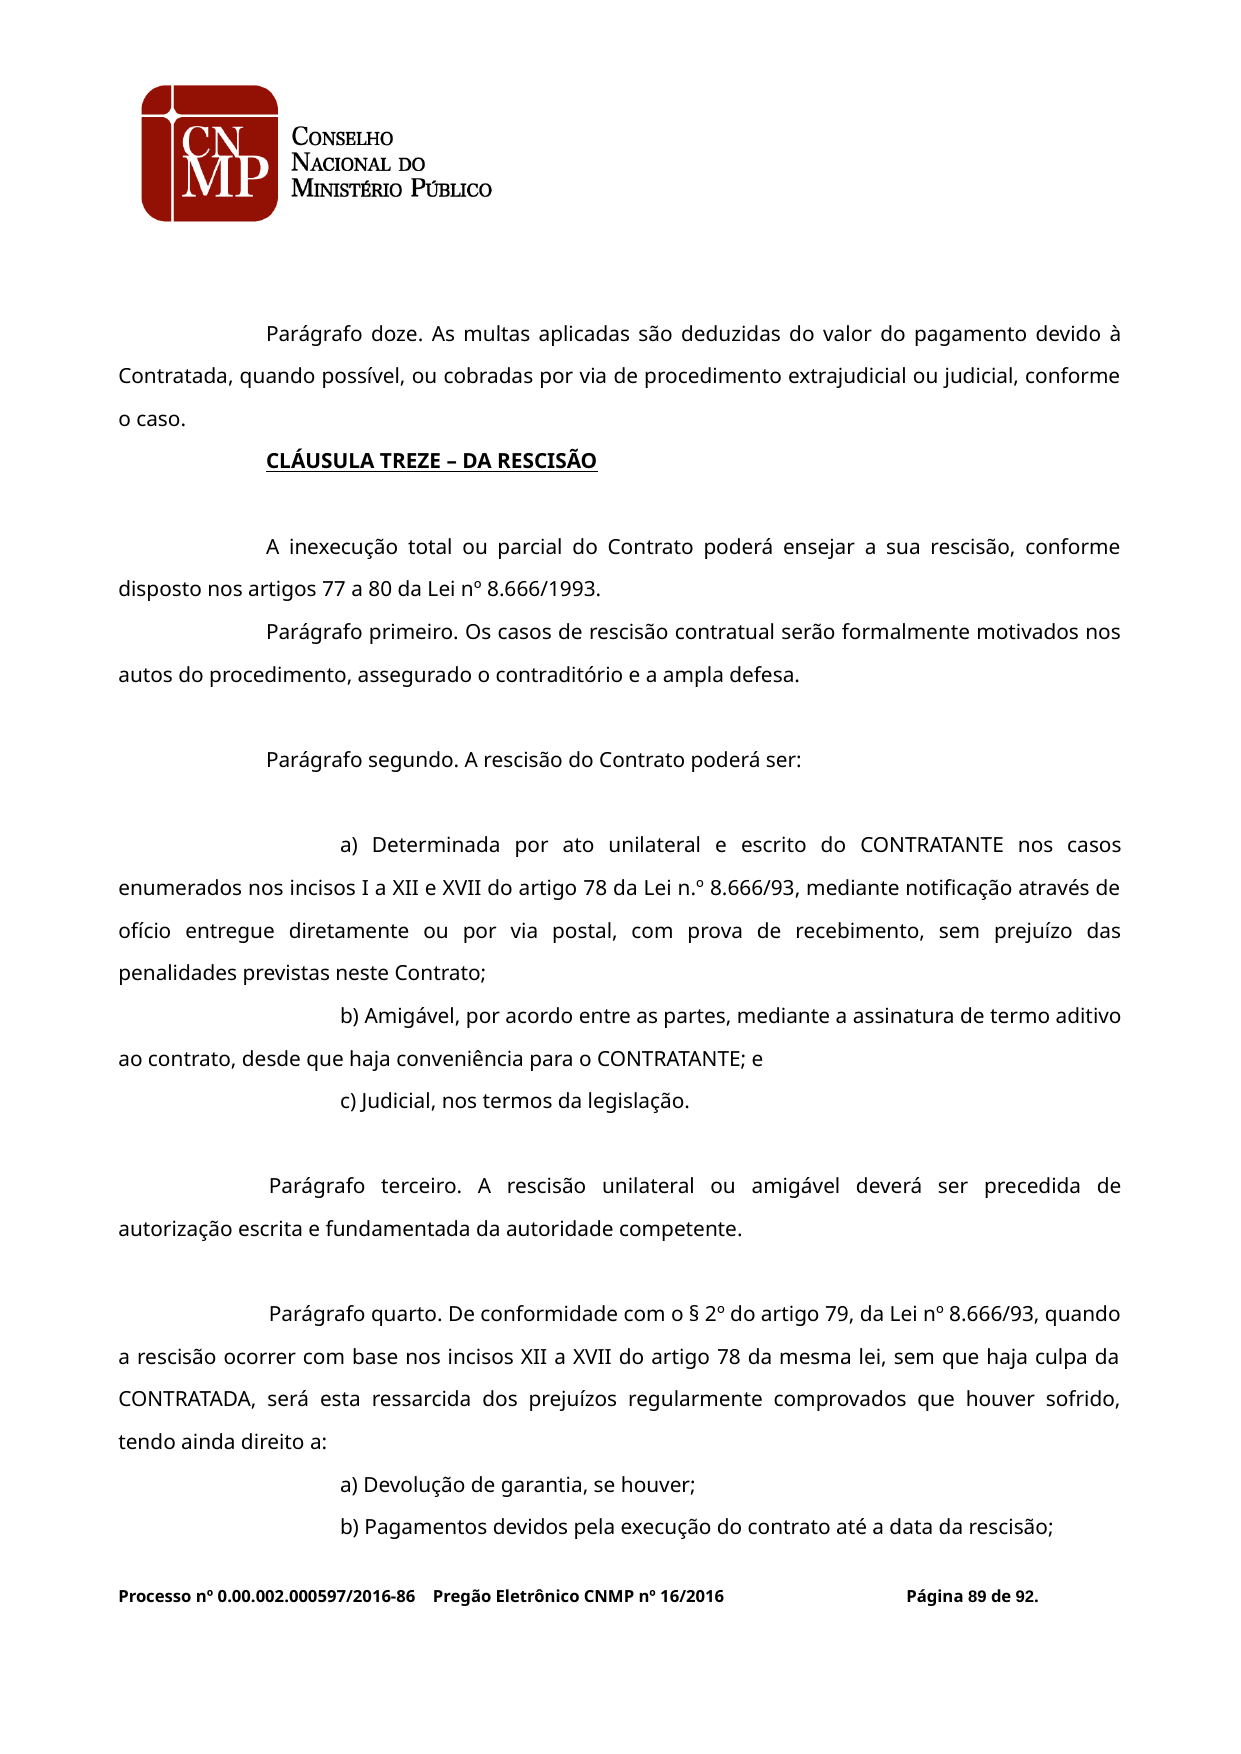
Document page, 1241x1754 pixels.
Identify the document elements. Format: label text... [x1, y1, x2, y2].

text Parágrafo terceiro. A rescisão unilateral ou amigável deverá ser precedida de autorização escrita e fundamentada da autoridade competente. [118, 1171, 1122, 1242]
text c) Judicial, nos termos da legislação. [118, 1086, 1122, 1115]
text Parágrafo primeiro. Os casos de rescisão contratual serão formalmente motivados nos autos do procedimento, assegurado o contraditório e a ampla defesa. [118, 617, 1122, 688]
text a) Determinada por ato unilateral e escrito do CONTRATANTE nos casos enumerados nos incisos I a XII e XVII do artigo 78 da Lei n.º 8.666/93, mediante notificação através de ofício entregue diretamente ou por via postal, com prova de recebimento, sem prejuízo das penalidades previstas neste Contrato; [118, 831, 1122, 987]
picture [118, 63, 507, 243]
text b) Amigável, por acordo entre as partes, mediante a assinatura de termo aditivo ao contrato, desde que haja conveniência para o CONTRATANTE; e [118, 1001, 1122, 1072]
subtitle CLÁUSULA TREZE – DA RESCISÃO [118, 447, 1122, 475]
text A inexecução total ou parcial do Contrato poderá ensejar a sua rescisão, conforme disposto nos artigos 77 a 80 da Lei nº 8.666/1993. [118, 532, 1122, 603]
text a) Devolução de garantia, se houver; [118, 1470, 1122, 1498]
text Parágrafo segundo. A rescisão do Contrato poderá ser: [118, 745, 1122, 773]
text Parágrafo quarto. De conformidade com o § 2º do artigo 79, da Lei nº 8.666/93, quando a rescisão ocorrer com base nos incisos XII a XVII do artigo 78 da mesma lei, sem que haja culpa da CONTRATADA, será esta ressarcida dos prejuízos regularmente comprovados que houver sofrido, tendo ainda direito a: [118, 1299, 1122, 1456]
text Parágrafo doze. As multas aplicadas são deduzidas do valor do pagamento devido à Contratada, quando possível, ou cobradas por via de procedimento extrajudicial ou judicial, conforme o caso. [118, 319, 1122, 432]
text b) Pagamentos devidos pela execução do contrato até a data da rescisão; [118, 1512, 1122, 1541]
